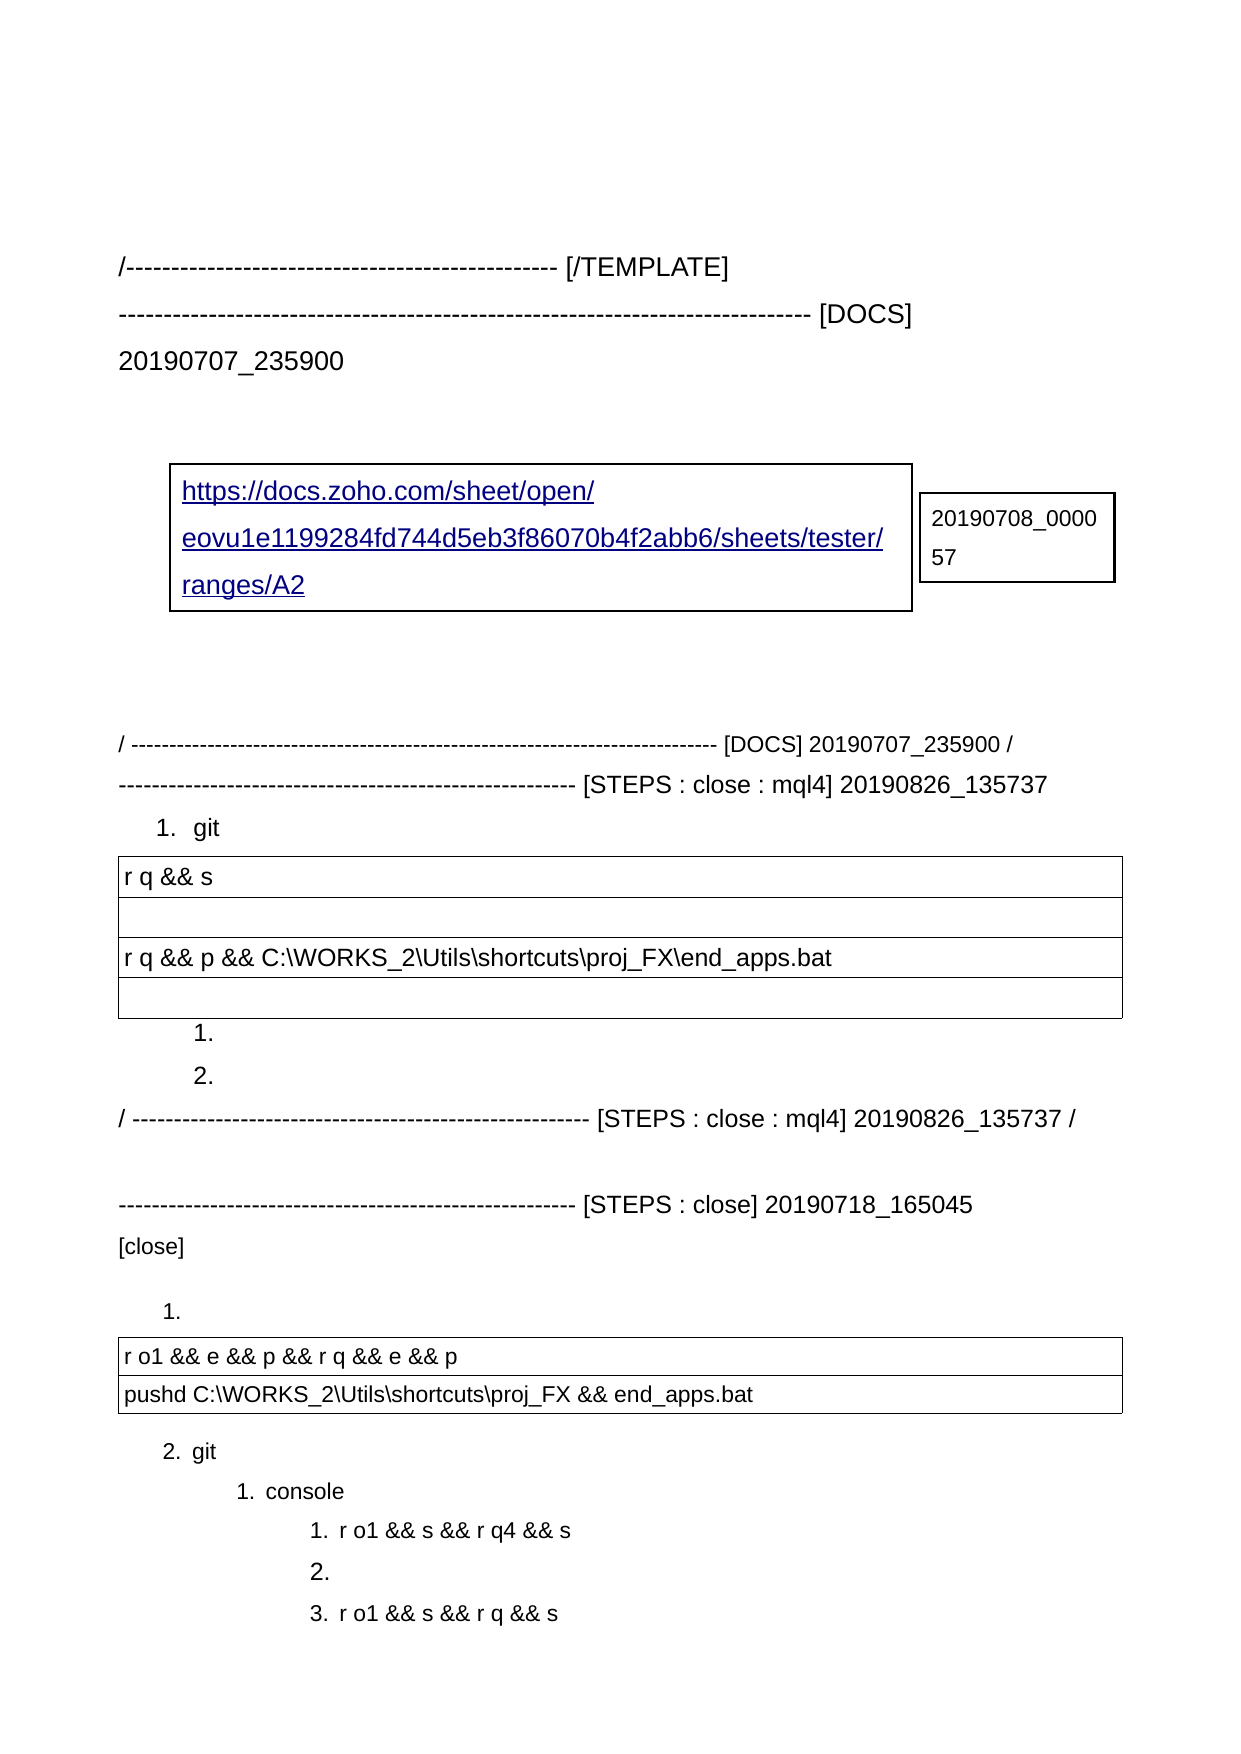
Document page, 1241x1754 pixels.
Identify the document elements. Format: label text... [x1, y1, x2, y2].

table_header [118, 435, 166, 640]
table_header https://docs.zoho.com/sheet/open/eovu1e1199284fd744d5eb3f86070b4f2abb6/sheets/tester/ranges/A2 [166, 435, 916, 640]
table_cell [119, 978, 1122, 1018]
table_cell pushd C:\WORKS_2\Utils\shortcuts\proj_FX && end_apps.bat [119, 1376, 1122, 1413]
text ----------------------------------------------------------------------------- [DOCS] 20190707_235900 [118, 298, 1122, 376]
table_header 20190708_000057 [916, 435, 1118, 640]
text ------------------------------------------------------- [STEPS : close] 20190718_165045 [118, 1190, 1122, 1219]
list r o1 && s && r q && s [309, 1600, 1122, 1626]
table_cell [118, 640, 166, 675]
table_cell [166, 640, 916, 675]
text / ------------------------------------------------------- [STEPS : close : mql4] 20190826_135737 / [118, 1104, 1122, 1133]
table_cell [916, 640, 1118, 675]
table_cell r q && p && C:\WORKS_2\Utils\shortcuts\proj_FX\end_apps.bat [119, 938, 1122, 977]
list r o1 && s && r q4 && s [309, 1517, 1122, 1543]
list git [156, 813, 1122, 842]
text / ----------------------------------------------------------------------------- [DOCS] 20190707_235900 / [118, 731, 1122, 757]
text ------------------------------------------------------- [STEPS : close : mql4] 20190826_135737 [118, 770, 1122, 799]
list git [162, 1438, 1122, 1464]
text /------------------------------------------------ [/TEMPLATE] [118, 251, 1122, 282]
text [close] [118, 1233, 1122, 1260]
table_header r q && s [119, 857, 1122, 897]
table_header r o1 && e && p && r q && e && p [119, 1338, 1122, 1375]
table_cell [119, 898, 1122, 937]
list console [236, 1478, 1122, 1504]
